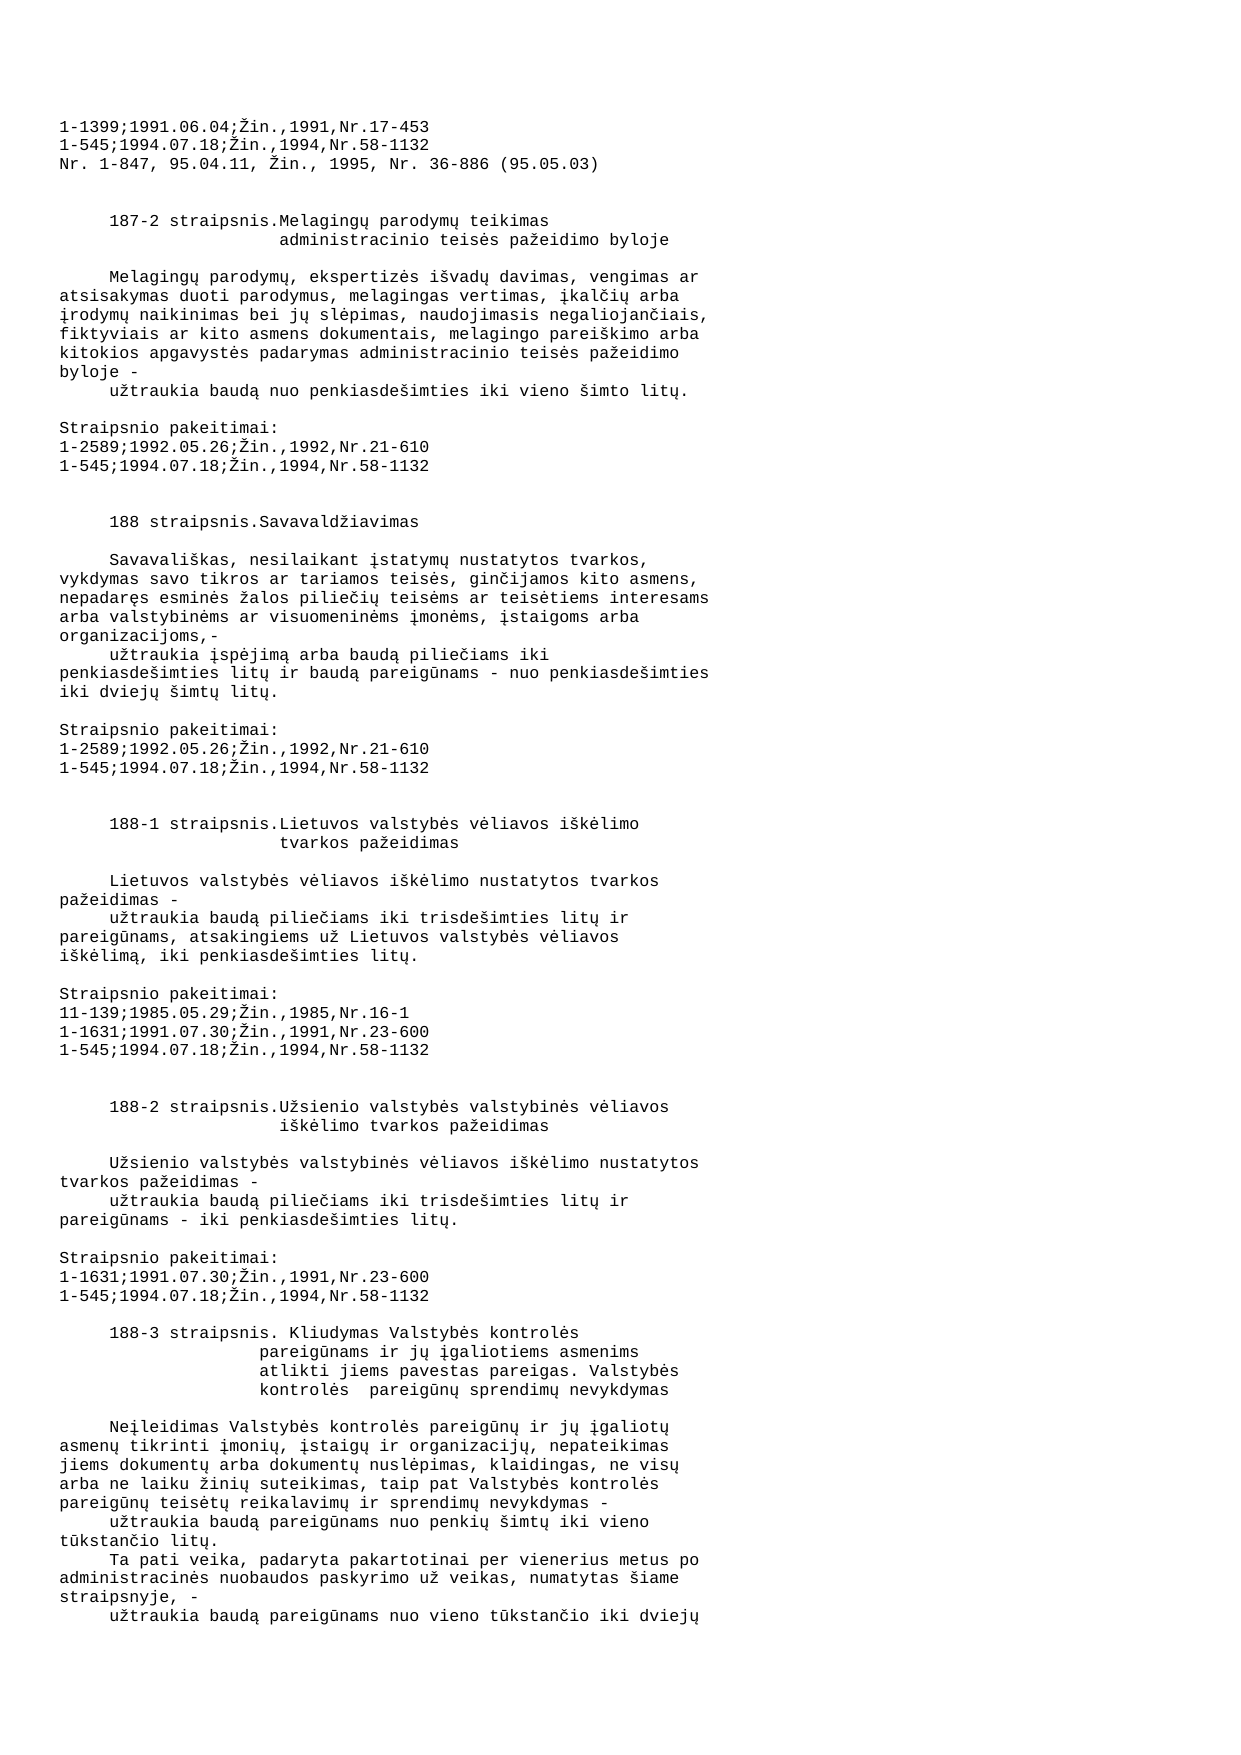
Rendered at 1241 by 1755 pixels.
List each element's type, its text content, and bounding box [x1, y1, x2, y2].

text pareigūnams - iki penkiasdešimties litų. [59, 1212, 1122, 1231]
text Straipsnio pakeitimai: [59, 721, 1122, 740]
text arba valstybinėms ar visuomeninėms įmonėms, įstaigoms arba [59, 608, 1122, 627]
text organizacijoms,- [59, 627, 1122, 646]
text pareigūnams ir jų įgaliotiems asmenims [59, 1344, 1122, 1362]
text 1-545;1994.07.18;Žin.,1994,Nr.58-1132 [59, 759, 1122, 778]
text 187-2 straipsnis.Melagingų parodymų teikimas [59, 212, 1122, 231]
text 1-1631;1991.07.30;Žin.,1991,Nr.23-600 [59, 1023, 1122, 1042]
text 188 straipsnis.Savavaldžiavimas [59, 514, 1122, 533]
text 1-545;1994.07.18;Žin.,1994,Nr.58-1132 [59, 1287, 1122, 1306]
text jiems dokumentų arba dokumentų nuslėpimas, klaidingas, ne visų [59, 1457, 1122, 1476]
text 188-1 straipsnis.Lietuvos valstybės vėliavos iškėlimo [59, 816, 1122, 834]
text pažeidimas - [59, 891, 1122, 910]
text įrodymų naikinimas bei jų slėpimas, naudojimasis negaliojančiais, [59, 307, 1122, 326]
text tvarkos pažeidimas [59, 834, 1122, 853]
text atlikti jiems pavestas pareigas. Valstybės [59, 1362, 1122, 1381]
text užtraukia baudą pareigūnams nuo vieno tūkstančio iki dviejų [59, 1608, 1122, 1626]
text Nr. 1-847, 95.04.11, Žin., 1995, Nr. 36-886 (95.05.03) [59, 156, 1122, 175]
text užtraukia įspėjimą arba baudą piliečiams iki [59, 646, 1122, 665]
text 1-2589;1992.05.26;Žin.,1992,Nr.21-610 [59, 439, 1122, 457]
text straipsnyje, - [59, 1589, 1122, 1608]
text Savavališkas, nesilaikant įstatymų nustatytos tvarkos, [59, 552, 1122, 571]
text užtraukia baudą nuo penkiasdešimties iki vieno šimto litų. [59, 382, 1122, 401]
text 1-545;1994.07.18;Žin.,1994,Nr.58-1132 [59, 137, 1122, 156]
text administracinės nuobaudos paskyrimo už veikas, numatytas šiame [59, 1570, 1122, 1589]
text Straipsnio pakeitimai: [59, 985, 1122, 1004]
text Užsienio valstybės valstybinės vėliavos iškėlimo nustatytos [59, 1155, 1122, 1174]
text 1-1399;1991.06.04;Žin.,1991,Nr.17-453 [59, 118, 1122, 137]
text pareigūnų teisėtų reikalavimų ir sprendimų nevykdymas - [59, 1494, 1122, 1513]
text pareigūnams, atsakingiems už Lietuvos valstybės vėliavos [59, 929, 1122, 948]
text Straipsnio pakeitimai: [59, 420, 1122, 439]
text kitokios apgavystės padarymas administracinio teisės pažeidimo [59, 344, 1122, 363]
text Melagingų parodymų, ekspertizės išvadų davimas, vengimas ar [59, 269, 1122, 288]
text 188-2 straipsnis.Užsienio valstybės valstybinės vėliavos [59, 1098, 1122, 1117]
text administracinio teisės pažeidimo byloje [59, 231, 1122, 250]
text 11-139;1985.05.29;Žin.,1985,Nr.16-1 [59, 1004, 1122, 1023]
text vykdymas savo tikros ar tariamos teisės, ginčijamos kito asmens, [59, 571, 1122, 589]
text arba ne laiku žinių suteikimas, taip pat Valstybės kontrolės [59, 1476, 1122, 1494]
text byloje - [59, 363, 1122, 382]
text tvarkos pažeidimas - [59, 1174, 1122, 1193]
text užtraukia baudą pareigūnams nuo penkių šimtų iki vieno [59, 1513, 1122, 1532]
text iškėlimą, iki penkiasdešimties litų. [59, 948, 1122, 967]
text 188-3 straipsnis. Kliudymas Valstybės kontrolės [59, 1325, 1122, 1344]
text nepadaręs esminės žalos piliečių teisėms ar teisėtiems interesams [59, 589, 1122, 608]
text 1-2589;1992.05.26;Žin.,1992,Nr.21-610 [59, 740, 1122, 759]
text fiktyviais ar kito asmens dokumentais, melagingo pareiškimo arba [59, 326, 1122, 344]
text Straipsnio pakeitimai: [59, 1249, 1122, 1268]
text penkiasdešimties litų ir baudą pareigūnams - nuo penkiasdešimties [59, 665, 1122, 684]
text atsisakymas duoti parodymus, melagingas vertimas, įkalčių arba [59, 288, 1122, 307]
text iškėlimo tvarkos pažeidimas [59, 1117, 1122, 1136]
text 1-545;1994.07.18;Žin.,1994,Nr.58-1132 [59, 1042, 1122, 1061]
text 1-545;1994.07.18;Žin.,1994,Nr.58-1132 [59, 457, 1122, 476]
text iki dviejų šimtų litų. [59, 684, 1122, 703]
text asmenų tikrinti įmonių, įstaigų ir organizacijų, nepateikimas [59, 1438, 1122, 1457]
text Ta pati veika, padaryta pakartotinai per vienerius metus po [59, 1551, 1122, 1570]
text tūkstančio litų. [59, 1532, 1122, 1551]
text 1-1631;1991.07.30;Žin.,1991,Nr.23-600 [59, 1268, 1122, 1287]
text Neįleidimas Valstybės kontrolės pareigūnų ir jų įgaliotų [59, 1419, 1122, 1438]
text Lietuvos valstybės vėliavos iškėlimo nustatytos tvarkos [59, 872, 1122, 891]
text užtraukia baudą piliečiams iki trisdešimties litų ir [59, 910, 1122, 929]
text kontrolės pareigūnų sprendimų nevykdymas [59, 1381, 1122, 1400]
text užtraukia baudą piliečiams iki trisdešimties litų ir [59, 1193, 1122, 1212]
